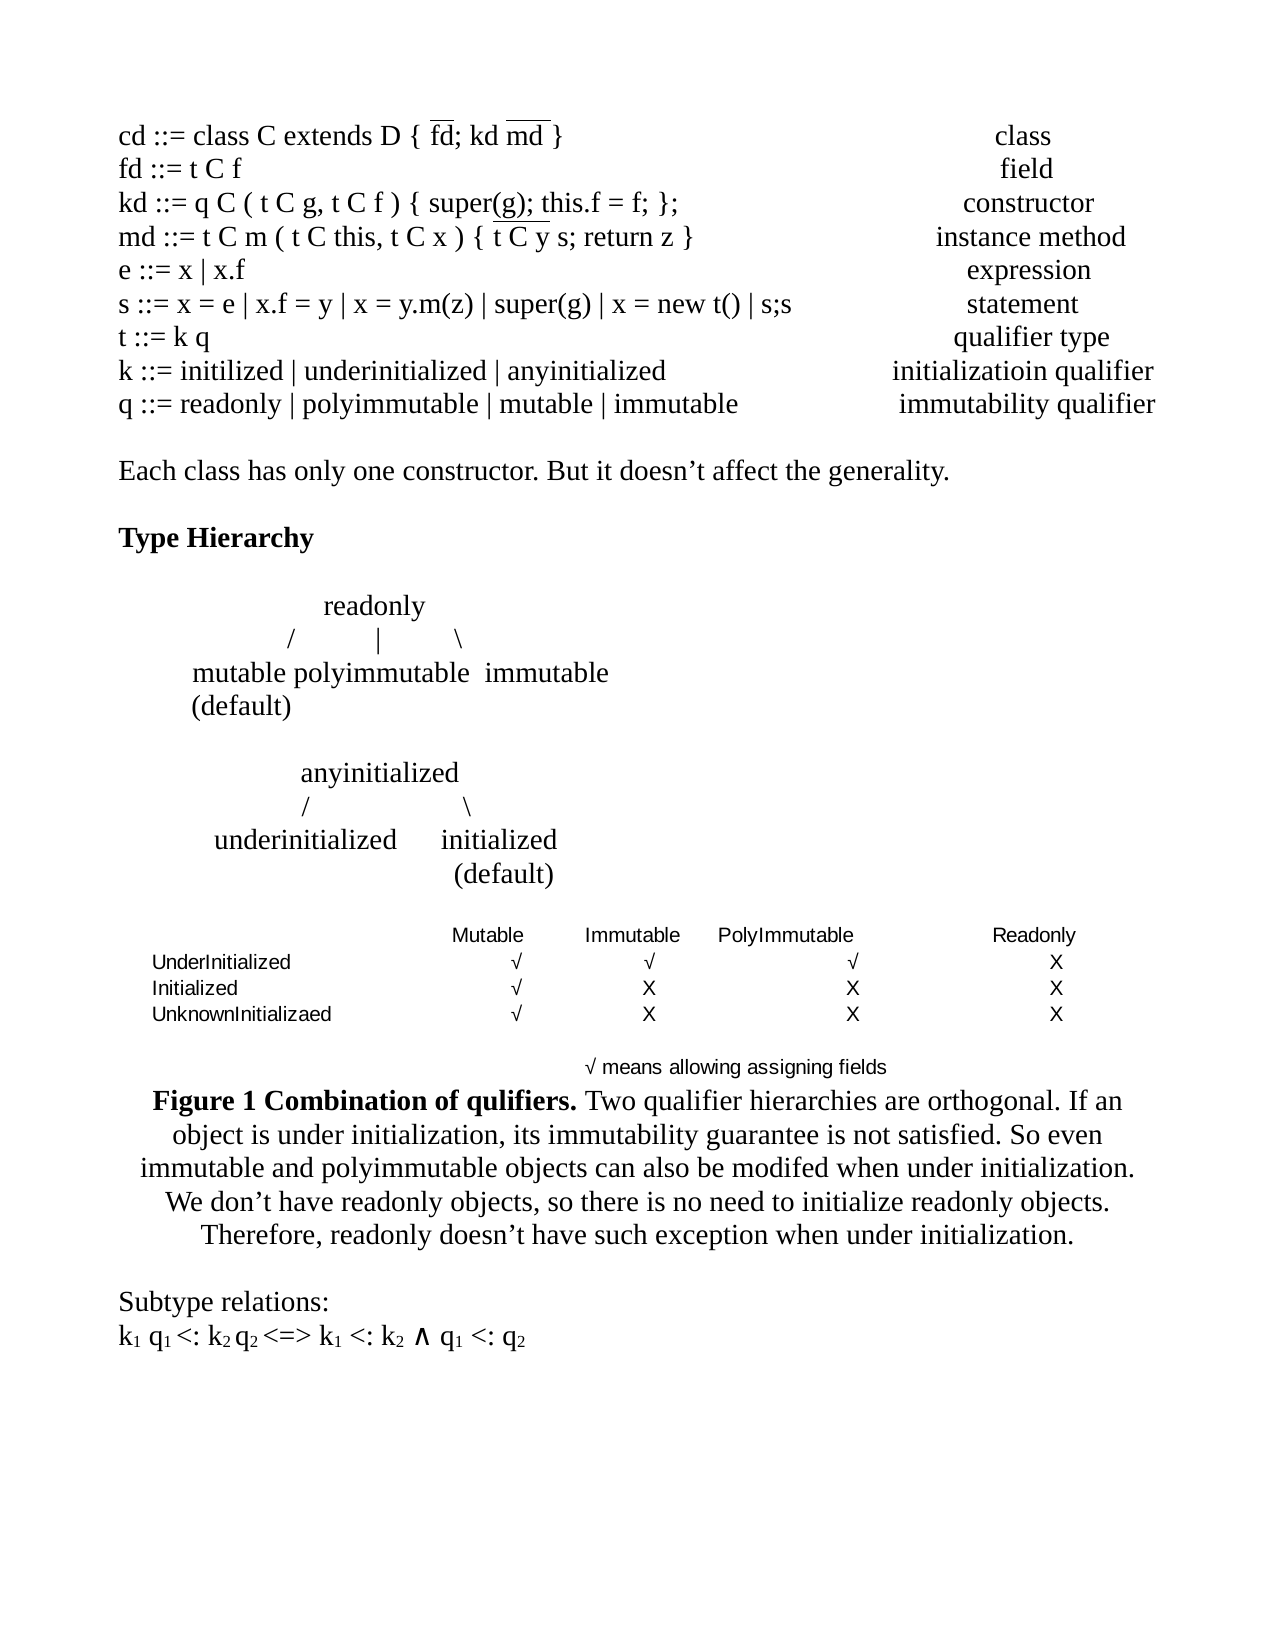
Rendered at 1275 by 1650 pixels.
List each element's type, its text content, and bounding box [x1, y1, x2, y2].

text t ::= k q qualifier type [118, 319, 1157, 353]
text k ::= initilized | underinitialized | anyinitialized initializatioin qualifier [118, 353, 1157, 386]
text e ::= x | x.f expression [118, 252, 1157, 286]
text k1 q1 <: k2 q2 <=> k1 <: k2 ∧ q1 <: q2 [118, 1318, 1157, 1352]
text fd ::= t C f field [118, 152, 1157, 185]
text anyinitialized [118, 755, 1157, 789]
text kd ::= q C ( t C g, t C f ) { super(g); this.f = f; }; constructor [118, 185, 1157, 219]
text Each class has only one constructor. But it doesn’t affect the generality. [118, 453, 1157, 487]
text / | \ [118, 621, 1157, 655]
text md ::= t C m ( t C this, t C x ) { t C y s; return z } instance method [118, 219, 1157, 252]
text underinitialized initialized [118, 822, 1157, 856]
text Subtype relations: [118, 1284, 1157, 1318]
text (default) [118, 688, 1157, 722]
text mutable polyimmutable immutable [118, 655, 1157, 688]
text readonly [118, 588, 1157, 621]
text s ::= x = e | x.f = y | x = y.m(z) | super(g) | x = new t() | s;s statement [118, 286, 1157, 319]
text / \ [118, 789, 1157, 822]
text q ::= readonly | polyimmutable | mutable | immutable immutability qualifier [118, 386, 1157, 420]
text cd ::= class C extends D { fd; kd md } class [118, 118, 1157, 152]
text Figure 1 Combination of qulifiers. Two qualifier hierarchies are orthogonal. If an object is under initialization, its immutability guarantee is not satisfied. So even immutable and polyimmutable objects can also be modifed when under initialization. We don’t have readonly objects, so there is no need to initialize readonly objects. Therefore, readonly doesn’t have such exception when under initialization. [118, 923, 1157, 1251]
text Type Hierarchy [118, 521, 1157, 554]
text (default) [118, 856, 1157, 889]
